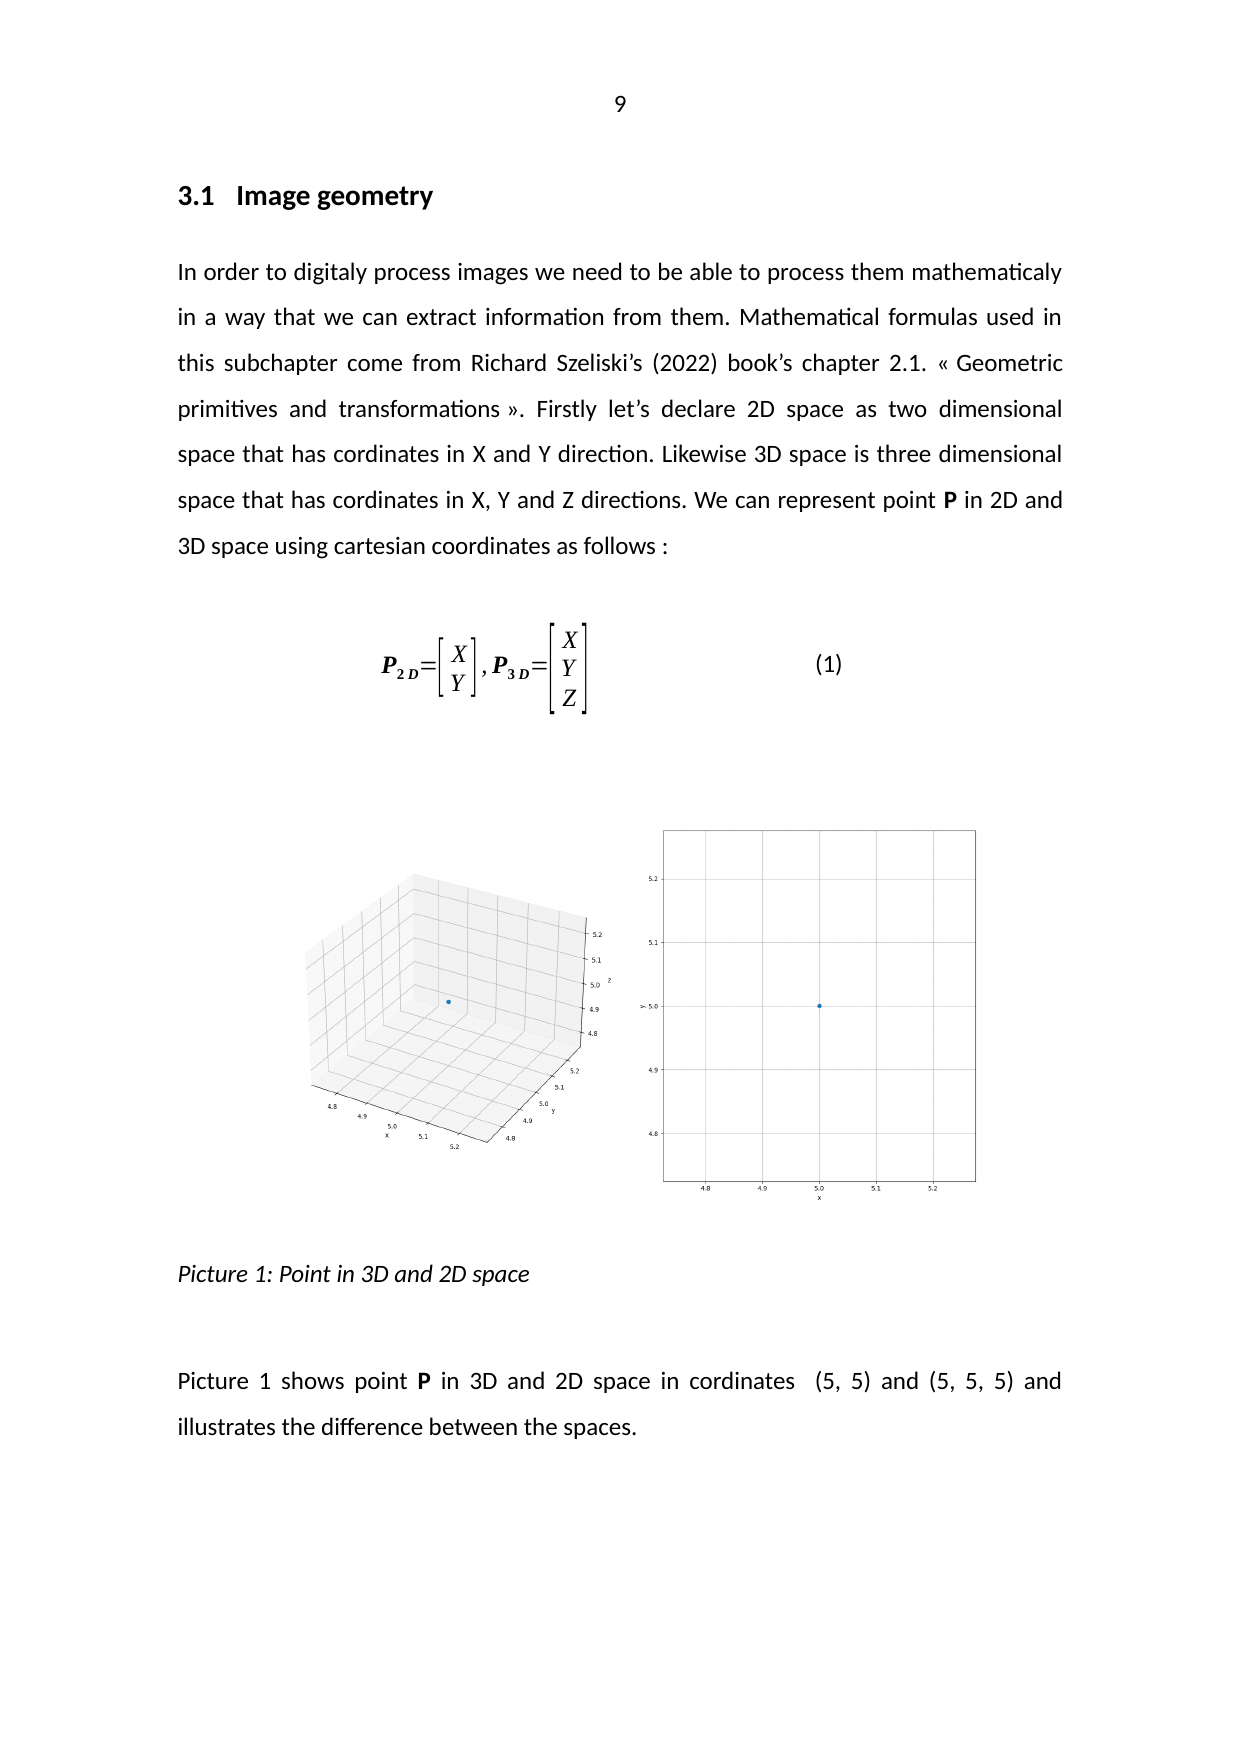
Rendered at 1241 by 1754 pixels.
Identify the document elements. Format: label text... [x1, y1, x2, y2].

subtitle Image geometry [177, 177, 1063, 213]
text Picture 1 shows point P in 3D and 2D space in cordinates (5, 5) and (5, 5, 5) and illustrates the difference between the spaces. [177, 1365, 1063, 1441]
text Picture 1: Point in 3D and 2D space [177, 1231, 1063, 1289]
text (1) [177, 621, 1063, 715]
text In order to digitaly process images we need to be able to process them mathematicaly in a way that we can extract information from them. Mathematical formulas used in this subchapter come from Richard Szeliski’s (2022) book’s chapter 2.1. « Geometric primitives and transformations ». Firstly let’s declare 2D space as two dimensional space that has cordinates in X and Y direction. Likewise 3D space is three dimensional space that has cordinates in X, Y and Z directions. We can represent point P in 2D and 3D space using cartesian coordinates as follows : [177, 256, 1063, 561]
picture [177, 776, 1063, 1231]
